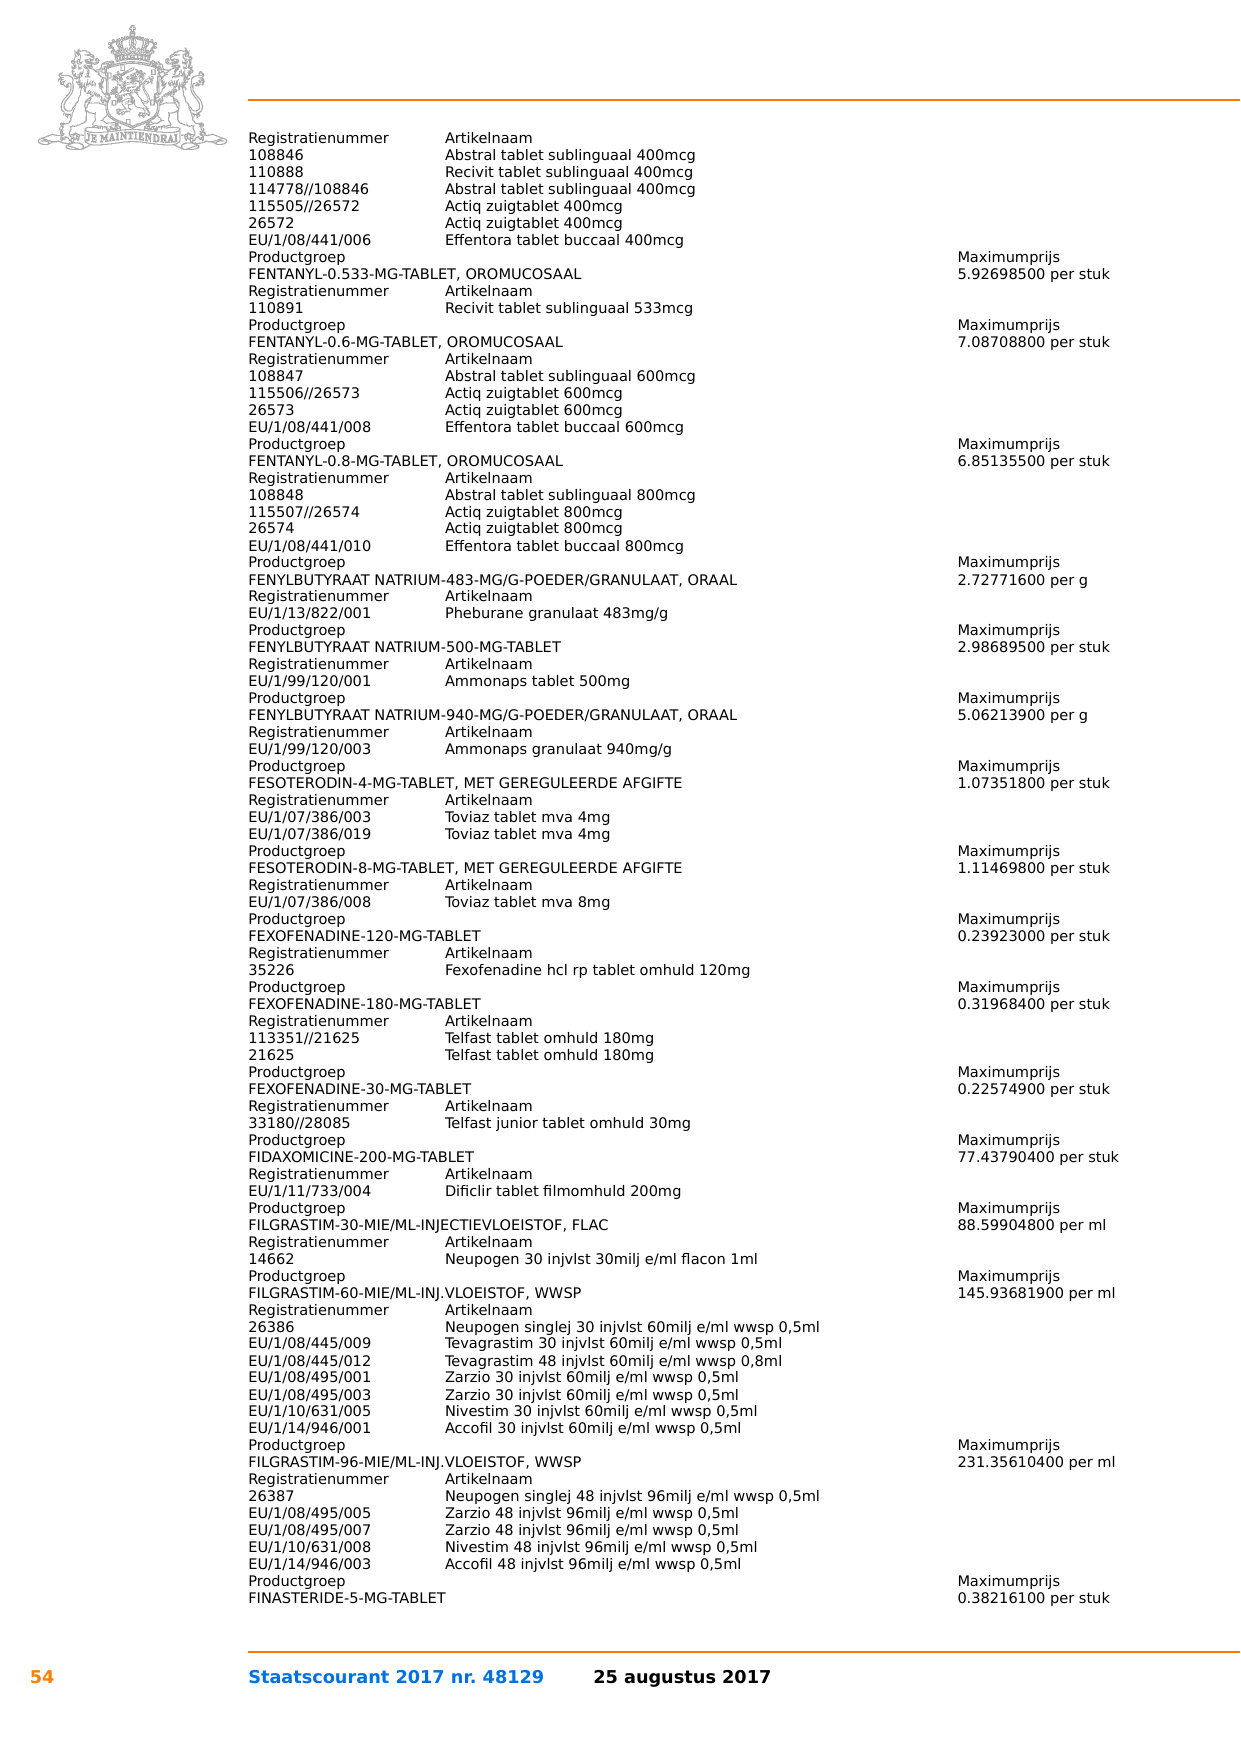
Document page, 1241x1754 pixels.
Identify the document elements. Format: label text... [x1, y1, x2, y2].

table_cell Telfast junior tablet omhuld 30mg [439, 1115, 951, 1132]
table_cell 33180//28085 [248, 1115, 439, 1132]
table_cell [951, 1301, 1163, 1318]
table_cell [439, 317, 951, 334]
table_cell [951, 520, 1163, 537]
table_cell Artikelnaam [439, 724, 951, 741]
table_cell [439, 1200, 951, 1217]
table_cell Recivit tablet sublinguaal 400mcg [439, 164, 951, 181]
table_cell 114778//108846 [248, 181, 439, 198]
table_cell Artikelnaam [439, 945, 951, 962]
table_cell [951, 1471, 1163, 1488]
table_cell 35226 [248, 962, 439, 979]
table_cell [951, 147, 1163, 164]
table_cell 1.07351800 per stuk [951, 775, 1163, 792]
table_cell Maximumprijs [951, 690, 1163, 707]
table_cell Maximumprijs [951, 554, 1163, 571]
table_cell Artikelnaam [439, 1098, 951, 1115]
table_cell Artikelnaam [439, 1166, 951, 1183]
table_cell FIDAXOMICINE-200-MG-TABLET [248, 1149, 951, 1166]
table_cell Productgroep [248, 436, 439, 452]
table_cell 115505//26572 [248, 198, 439, 215]
table_cell Productgroep [248, 1437, 439, 1454]
table_cell Effentora tablet buccaal 400mcg [439, 232, 951, 249]
table_cell Neupogen singlej 48 injvlst 96milj e/ml wwsp 0,5ml [439, 1488, 951, 1505]
table_cell [951, 232, 1163, 249]
table_cell FENYLBUTYRAAT NATRIUM-500-MG-TABLET [248, 639, 951, 656]
table_cell Maximumprijs [951, 622, 1163, 639]
table_cell EU/1/08/441/006 [248, 232, 439, 249]
table_cell [951, 1420, 1163, 1437]
table_cell [951, 588, 1163, 605]
table_cell Registratienummer [248, 877, 439, 894]
table_cell [951, 1183, 1163, 1199]
table_cell Artikelnaam [439, 283, 951, 300]
table_cell [951, 894, 1163, 911]
table_cell Registratienummer [248, 283, 439, 300]
table_cell Zarzio 48 injvlst 96milj e/ml wwsp 0,5ml [439, 1522, 951, 1539]
table_cell Fexofenadine hcl rp tablet omhuld 120mg [439, 962, 951, 979]
table_cell Nivestim 48 injvlst 96milj e/ml wwsp 0,5ml [439, 1539, 951, 1556]
table_cell Registratienummer [248, 1301, 439, 1318]
table_cell Maximumprijs [951, 758, 1163, 775]
table_cell 26572 [248, 215, 439, 232]
table_cell Maximumprijs [951, 911, 1163, 928]
table_cell Artikelnaam [439, 351, 951, 368]
table_cell Neupogen singlej 30 injvlst 60milj e/ml wwsp 0,5ml [439, 1319, 951, 1335]
table_cell EU/1/08/495/007 [248, 1522, 439, 1539]
table_cell 0.22574900 per stuk [951, 1081, 1163, 1098]
table_cell EU/1/08/445/012 [248, 1353, 439, 1369]
table_cell EU/1/08/495/005 [248, 1505, 439, 1522]
table_cell Telfast tablet omhuld 180mg [439, 1047, 951, 1064]
table_cell [439, 554, 951, 571]
table_cell [951, 402, 1163, 418]
table_cell 108847 [248, 368, 439, 384]
table_cell 110891 [248, 300, 439, 317]
table_cell Productgroep [248, 911, 439, 928]
table_cell Artikelnaam [439, 792, 951, 809]
table_cell 110888 [248, 164, 439, 181]
picture [38, 25, 227, 150]
table_cell 26387 [248, 1488, 439, 1505]
table_cell [951, 1098, 1163, 1115]
table_cell [951, 1522, 1163, 1539]
table_cell Tevagrastim 30 injvlst 60milj e/ml wwsp 0,5ml [439, 1335, 951, 1352]
table_cell [951, 1369, 1163, 1386]
table_cell [951, 1488, 1163, 1505]
table_cell Abstral tablet sublinguaal 600mcg [439, 368, 951, 384]
table_cell FENTANYL-0.533-MG-TABLET, OROMUCOSAAL [248, 266, 951, 283]
table_cell FILGRASTIM-30-MIE/ML-INJECTIEVLOEISTOF, FLAC [248, 1217, 951, 1233]
table_cell Maximumprijs [951, 1132, 1163, 1149]
table_cell 21625 [248, 1047, 439, 1064]
table_cell EU/1/08/495/001 [248, 1369, 439, 1386]
table_cell 88.59904800 per ml [951, 1217, 1163, 1233]
table_cell Toviaz tablet mva 4mg [439, 826, 951, 843]
table_cell Registratienummer [248, 1471, 439, 1488]
table_cell 231.35610400 per ml [951, 1454, 1163, 1471]
table_cell [951, 962, 1163, 979]
table_cell [439, 911, 951, 928]
table_cell Neupogen 30 injvlst 30milj e/ml flacon 1ml [439, 1251, 951, 1267]
table_cell Artikelnaam [439, 130, 951, 147]
table_cell [951, 1030, 1163, 1047]
table_cell Actiq zuigtablet 600mcg [439, 402, 951, 418]
table_cell Recivit tablet sublinguaal 533mcg [439, 300, 951, 317]
table_cell Zarzio 48 injvlst 96milj e/ml wwsp 0,5ml [439, 1505, 951, 1522]
table_cell FILGRASTIM-60-MIE/ML-INJ.VLOEISTOF, WWSP [248, 1285, 951, 1301]
table_cell [951, 130, 1163, 147]
table_cell Maximumprijs [951, 1200, 1163, 1217]
table_cell Productgroep [248, 622, 439, 639]
table_cell [951, 1353, 1163, 1369]
table_cell Pheburane granulaat 483mg/g [439, 605, 951, 622]
table_cell [439, 436, 951, 452]
table_cell [951, 283, 1163, 300]
table_cell [439, 1064, 951, 1081]
table_cell 77.43790400 per stuk [951, 1149, 1163, 1166]
table_cell [951, 741, 1163, 758]
table_cell Productgroep [248, 317, 439, 334]
table_cell Zarzio 30 injvlst 60milj e/ml wwsp 0,5ml [439, 1386, 951, 1403]
table_cell Productgroep [248, 1200, 439, 1217]
table_cell 2.72771600 per g [951, 571, 1163, 588]
table_cell [439, 979, 951, 996]
table_cell 7.08708800 per stuk [951, 334, 1163, 351]
table_cell 5.92698500 per stuk [951, 266, 1163, 283]
table_cell Registratienummer [248, 351, 439, 368]
table_cell 0.31968400 per stuk [951, 996, 1163, 1013]
table_cell EU/1/13/822/001 [248, 605, 439, 622]
table_cell Effentora tablet buccaal 600mcg [439, 419, 951, 436]
table_cell Actiq zuigtablet 800mcg [439, 504, 951, 520]
table_cell FILGRASTIM-96-MIE/ML-INJ.VLOEISTOF, WWSP [248, 1454, 951, 1471]
table_cell 115506//26573 [248, 385, 439, 402]
table_cell Actiq zuigtablet 800mcg [439, 520, 951, 537]
table_cell 0.23923000 per stuk [951, 928, 1163, 945]
table_cell [951, 1505, 1163, 1522]
table_cell Productgroep [248, 1064, 439, 1081]
table_cell [951, 1539, 1163, 1556]
table_cell [951, 1234, 1163, 1251]
table_cell Registratienummer [248, 130, 439, 147]
table_cell Maximumprijs [951, 436, 1163, 452]
table_cell Registratienummer [248, 1013, 439, 1030]
table_cell Registratienummer [248, 724, 439, 741]
table_cell Effentora tablet buccaal 800mcg [439, 538, 951, 554]
table_cell EU/1/08/441/010 [248, 538, 439, 554]
table_cell [951, 809, 1163, 826]
table_cell [951, 1335, 1163, 1352]
table_cell [951, 877, 1163, 894]
table_cell FEXOFENADINE-30-MG-TABLET [248, 1081, 951, 1098]
table_cell [951, 1556, 1163, 1573]
table_cell Artikelnaam [439, 656, 951, 673]
table_cell Maximumprijs [951, 1573, 1163, 1590]
table_cell [951, 385, 1163, 402]
table_cell Abstral tablet sublinguaal 800mcg [439, 486, 951, 503]
table_cell Telfast tablet omhuld 180mg [439, 1030, 951, 1047]
table_cell Maximumprijs [951, 843, 1163, 860]
table_cell Registratienummer [248, 470, 439, 486]
table_cell Productgroep [248, 554, 439, 571]
table_cell FEXOFENADINE-180-MG-TABLET [248, 996, 951, 1013]
table_cell Registratienummer [248, 588, 439, 605]
table_cell Actiq zuigtablet 400mcg [439, 198, 951, 215]
table_cell 145.93681900 per ml [951, 1285, 1163, 1301]
table_cell 6.85135500 per stuk [951, 453, 1163, 469]
table_cell [951, 470, 1163, 486]
table_cell 113351//21625 [248, 1030, 439, 1047]
table_cell Actiq zuigtablet 400mcg [439, 215, 951, 232]
table_cell EU/1/07/386/003 [248, 809, 439, 826]
table_cell [951, 1166, 1163, 1183]
table_cell Artikelnaam [439, 1301, 951, 1318]
table_cell 108846 [248, 147, 439, 164]
table_cell [439, 249, 951, 266]
table_cell FINASTERIDE-5-MG-TABLET [248, 1590, 951, 1607]
table_cell [951, 181, 1163, 198]
table_cell Artikelnaam [439, 1234, 951, 1251]
table_cell [951, 486, 1163, 503]
table_cell EU/1/08/495/003 [248, 1386, 439, 1403]
table_cell Ammonaps tablet 500mg [439, 673, 951, 690]
table_cell [439, 1132, 951, 1149]
table_cell FEXOFENADINE-120-MG-TABLET [248, 928, 951, 945]
table_cell 26574 [248, 520, 439, 537]
table_cell Productgroep [248, 979, 439, 996]
table_cell [951, 300, 1163, 317]
table_cell EU/1/08/441/008 [248, 419, 439, 436]
table_cell [439, 843, 951, 860]
table_cell [951, 1013, 1163, 1030]
table_cell Accofil 48 injvlst 96milj e/ml wwsp 0,5ml [439, 1556, 951, 1573]
table_cell FESOTERODIN-4-MG-TABLET, MET GEREGULEERDE AFGIFTE [248, 775, 951, 792]
table_cell EU/1/07/386/008 [248, 894, 439, 911]
table_cell FENTANYL-0.8-MG-TABLET, OROMUCOSAAL [248, 453, 951, 469]
table_cell Artikelnaam [439, 1471, 951, 1488]
table_cell 108848 [248, 486, 439, 503]
table_cell [439, 758, 951, 775]
table_cell 0.38216100 per stuk [951, 1590, 1163, 1607]
table_cell 1.11469800 per stuk [951, 860, 1163, 877]
table_cell EU/1/99/120/003 [248, 741, 439, 758]
table_cell [951, 538, 1163, 554]
table_cell EU/1/10/631/005 [248, 1403, 439, 1420]
table_cell Artikelnaam [439, 877, 951, 894]
table_cell Registratienummer [248, 656, 439, 673]
table_cell 26573 [248, 402, 439, 418]
table_cell Artikelnaam [439, 1013, 951, 1030]
table_cell [951, 368, 1163, 384]
table_cell Registratienummer [248, 945, 439, 962]
table_cell [951, 724, 1163, 741]
table_cell Productgroep [248, 249, 439, 266]
table_cell [951, 605, 1163, 622]
table_cell [951, 351, 1163, 368]
table_cell [951, 656, 1163, 673]
table_cell Toviaz tablet mva 4mg [439, 809, 951, 826]
table_cell Productgroep [248, 1132, 439, 1149]
table_cell EU/1/14/946/003 [248, 1556, 439, 1573]
table_cell Registratienummer [248, 792, 439, 809]
table_cell FESOTERODIN-8-MG-TABLET, MET GEREGULEERDE AFGIFTE [248, 860, 951, 877]
table_cell [439, 1268, 951, 1284]
table_cell [951, 1403, 1163, 1420]
table_cell Toviaz tablet mva 8mg [439, 894, 951, 911]
table_cell EU/1/10/631/008 [248, 1539, 439, 1556]
table_cell [951, 198, 1163, 215]
table_cell 2.98689500 per stuk [951, 639, 1163, 656]
table_cell [439, 690, 951, 707]
table_cell Accofil 30 injvlst 60milj e/ml wwsp 0,5ml [439, 1420, 951, 1437]
table_cell [951, 164, 1163, 181]
table_cell Nivestim 30 injvlst 60milj e/ml wwsp 0,5ml [439, 1403, 951, 1420]
table_cell FENYLBUTYRAAT NATRIUM-940-MG/G-POEDER/GRANULAAT, ORAAL [248, 707, 951, 724]
table_cell EU/1/14/946/001 [248, 1420, 439, 1437]
table_cell [951, 1047, 1163, 1064]
table_cell Zarzio 30 injvlst 60milj e/ml wwsp 0,5ml [439, 1369, 951, 1386]
table_cell Dificlir tablet filmomhuld 200mg [439, 1183, 951, 1199]
table_cell [439, 1437, 951, 1454]
table_cell [951, 945, 1163, 962]
table_cell 14662 [248, 1251, 439, 1267]
table_cell Abstral tablet sublinguaal 400mcg [439, 181, 951, 198]
table_cell Registratienummer [248, 1234, 439, 1251]
table_cell EU/1/08/445/009 [248, 1335, 439, 1352]
table_cell Tevagrastim 48 injvlst 60milj e/ml wwsp 0,8ml [439, 1353, 951, 1369]
table_cell Productgroep [248, 1573, 439, 1590]
table_cell Maximumprijs [951, 1437, 1163, 1454]
table_cell Maximumprijs [951, 1268, 1163, 1284]
table_cell EU/1/07/386/019 [248, 826, 439, 843]
table_cell EU/1/99/120/001 [248, 673, 439, 690]
table_cell Abstral tablet sublinguaal 400mcg [439, 147, 951, 164]
table_cell Maximumprijs [951, 249, 1163, 266]
table_cell Ammonaps granulaat 940mg/g [439, 741, 951, 758]
table_cell [951, 1115, 1163, 1132]
table_cell Artikelnaam [439, 470, 951, 486]
table_cell Productgroep [248, 690, 439, 707]
table_cell [951, 419, 1163, 436]
table_cell Artikelnaam [439, 588, 951, 605]
table_cell Maximumprijs [951, 979, 1163, 996]
table_cell [439, 1573, 951, 1590]
table_cell [951, 1319, 1163, 1335]
table_cell Productgroep [248, 843, 439, 860]
table_cell Maximumprijs [951, 317, 1163, 334]
table_cell Productgroep [248, 1268, 439, 1284]
table_cell [951, 504, 1163, 520]
table_cell [951, 215, 1163, 232]
table_cell Maximumprijs [951, 1064, 1163, 1081]
table_cell 5.06213900 per g [951, 707, 1163, 724]
table_cell FENYLBUTYRAAT NATRIUM-483-MG/G-POEDER/GRANULAAT, ORAAL [248, 571, 951, 588]
table_cell EU/1/11/733/004 [248, 1183, 439, 1199]
table_cell 26386 [248, 1319, 439, 1335]
table_cell FENTANYL-0.6-MG-TABLET, OROMUCOSAAL [248, 334, 951, 351]
table_cell [951, 1251, 1163, 1267]
table_cell Registratienummer [248, 1166, 439, 1183]
table_cell 115507//26574 [248, 504, 439, 520]
table_cell [951, 826, 1163, 843]
table_cell [951, 673, 1163, 690]
table_cell Productgroep [248, 758, 439, 775]
table_cell Actiq zuigtablet 600mcg [439, 385, 951, 402]
table_cell [951, 1386, 1163, 1403]
table_cell [439, 622, 951, 639]
table_cell Registratienummer [248, 1098, 439, 1115]
table_cell [951, 792, 1163, 809]
